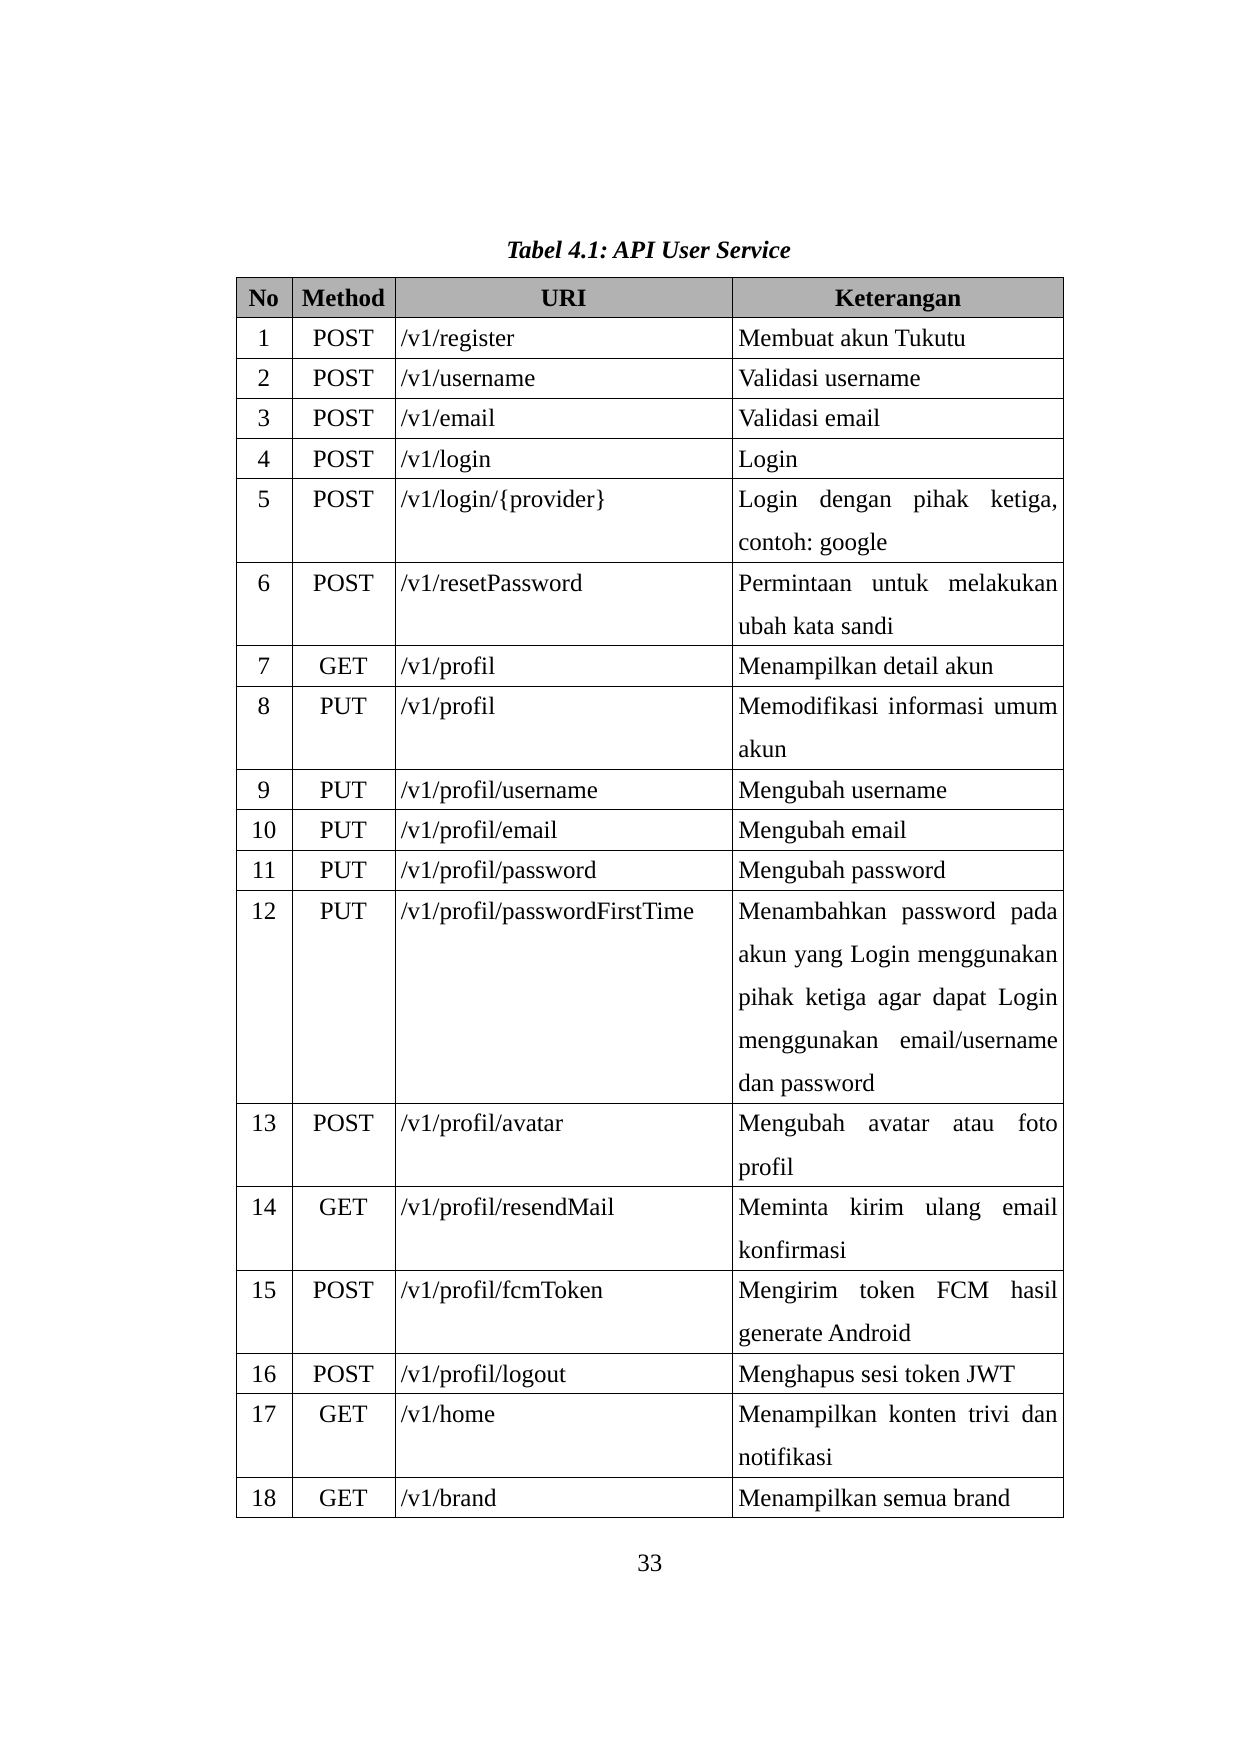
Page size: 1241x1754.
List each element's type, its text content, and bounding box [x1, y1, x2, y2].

table_cell Login [733, 439, 1063, 478]
table_cell Validasi email [733, 399, 1063, 438]
table_cell POST [293, 439, 395, 478]
table_cell 16 [237, 1354, 292, 1393]
table_cell POST [293, 1104, 395, 1186]
table_cell Mengubah password [733, 851, 1063, 890]
table_cell Mengubah avatar atau foto profil [733, 1104, 1063, 1186]
table_cell 8 [237, 687, 292, 769]
table_cell Permintaan untuk melakukan ubah kata sandi [733, 563, 1063, 645]
table_cell Menghapus sesi token JWT [733, 1354, 1063, 1393]
table_cell /v1/login [396, 439, 732, 478]
table_cell Meminta kirim ulang email konfirmasi [733, 1187, 1063, 1269]
table_cell Membuat akun Tukutu [733, 318, 1063, 357]
table_cell Menampilkan semua brand [733, 1478, 1063, 1517]
table_cell /v1/profil/fcmToken [396, 1271, 732, 1353]
table_cell 4 [237, 439, 292, 478]
table_cell 5 [237, 479, 292, 562]
table_cell 12 [237, 891, 292, 1103]
table_cell /v1/username [396, 359, 732, 398]
table_cell PUT [293, 851, 395, 890]
table_cell 2 [237, 359, 292, 398]
table_cell PUT [293, 770, 395, 809]
table_cell /v1/email [396, 399, 732, 438]
table_cell /v1/profil/logout [396, 1354, 732, 1393]
table_cell PUT [293, 810, 395, 849]
table_cell Validasi username [733, 359, 1063, 398]
table_cell /v1/profil/password [396, 851, 732, 890]
table_cell 3 [237, 399, 292, 438]
table_cell POST [293, 399, 395, 438]
table_cell /v1/home [396, 1394, 732, 1477]
table_header Method [293, 278, 395, 317]
table_cell 10 [237, 810, 292, 849]
table_cell /v1/profil/avatar [396, 1104, 732, 1186]
table_cell /v1/profil/email [396, 810, 732, 849]
table_cell /v1/register [396, 318, 732, 357]
table_cell GET [293, 1478, 395, 1517]
table_cell POST [293, 318, 395, 357]
table_cell /v1/profil/resendMail [396, 1187, 732, 1269]
table_cell GET [293, 646, 395, 686]
table_cell /v1/profil [396, 646, 732, 686]
table_cell POST [293, 479, 395, 562]
table_cell POST [293, 1354, 395, 1393]
table_cell 7 [237, 646, 292, 686]
table_cell PUT [293, 687, 395, 769]
table_cell /v1/profil/passwordFirstTime [396, 891, 732, 1103]
table_cell Memodifikasi informasi umum akun [733, 687, 1063, 769]
table_cell Mengubah email [733, 810, 1063, 849]
table_cell GET [293, 1394, 395, 1477]
table_cell 13 [237, 1104, 292, 1186]
table_cell 1 [237, 318, 292, 357]
text Tabel 4.1: API User Service [236, 236, 1063, 264]
table_cell 14 [237, 1187, 292, 1269]
table_cell 15 [237, 1271, 292, 1353]
table_cell 11 [237, 851, 292, 890]
table_header No [237, 278, 292, 317]
table_cell /v1/resetPassword [396, 563, 732, 645]
table_cell POST [293, 1271, 395, 1353]
table_cell /v1/profil/username [396, 770, 732, 809]
table_cell Mengubah username [733, 770, 1063, 809]
table_cell 18 [237, 1478, 292, 1517]
table_cell PUT [293, 891, 395, 1103]
table_cell Mengirim token FCM hasil generate Android [733, 1271, 1063, 1353]
table_cell 9 [237, 770, 292, 809]
table_cell GET [293, 1187, 395, 1269]
table_cell 17 [237, 1394, 292, 1477]
table_cell /v1/brand [396, 1478, 732, 1517]
table_header Keterangan [733, 278, 1063, 317]
table_cell POST [293, 563, 395, 645]
table_cell Login dengan pihak ketiga, contoh: google [733, 479, 1063, 562]
table_cell Menambahkan password pada akun yang Login menggunakan pihak ketiga agar dapat Login menggunakan email/username dan password [733, 891, 1063, 1103]
table_cell Menampilkan konten trivi dan notifikasi [733, 1394, 1063, 1477]
table_cell /v1/profil [396, 687, 732, 769]
table_cell Menampilkan detail akun [733, 646, 1063, 686]
table_cell /v1/login/{provider} [396, 479, 732, 562]
table_cell POST [293, 359, 395, 398]
table_cell 6 [237, 563, 292, 645]
table_header URI [396, 278, 732, 317]
